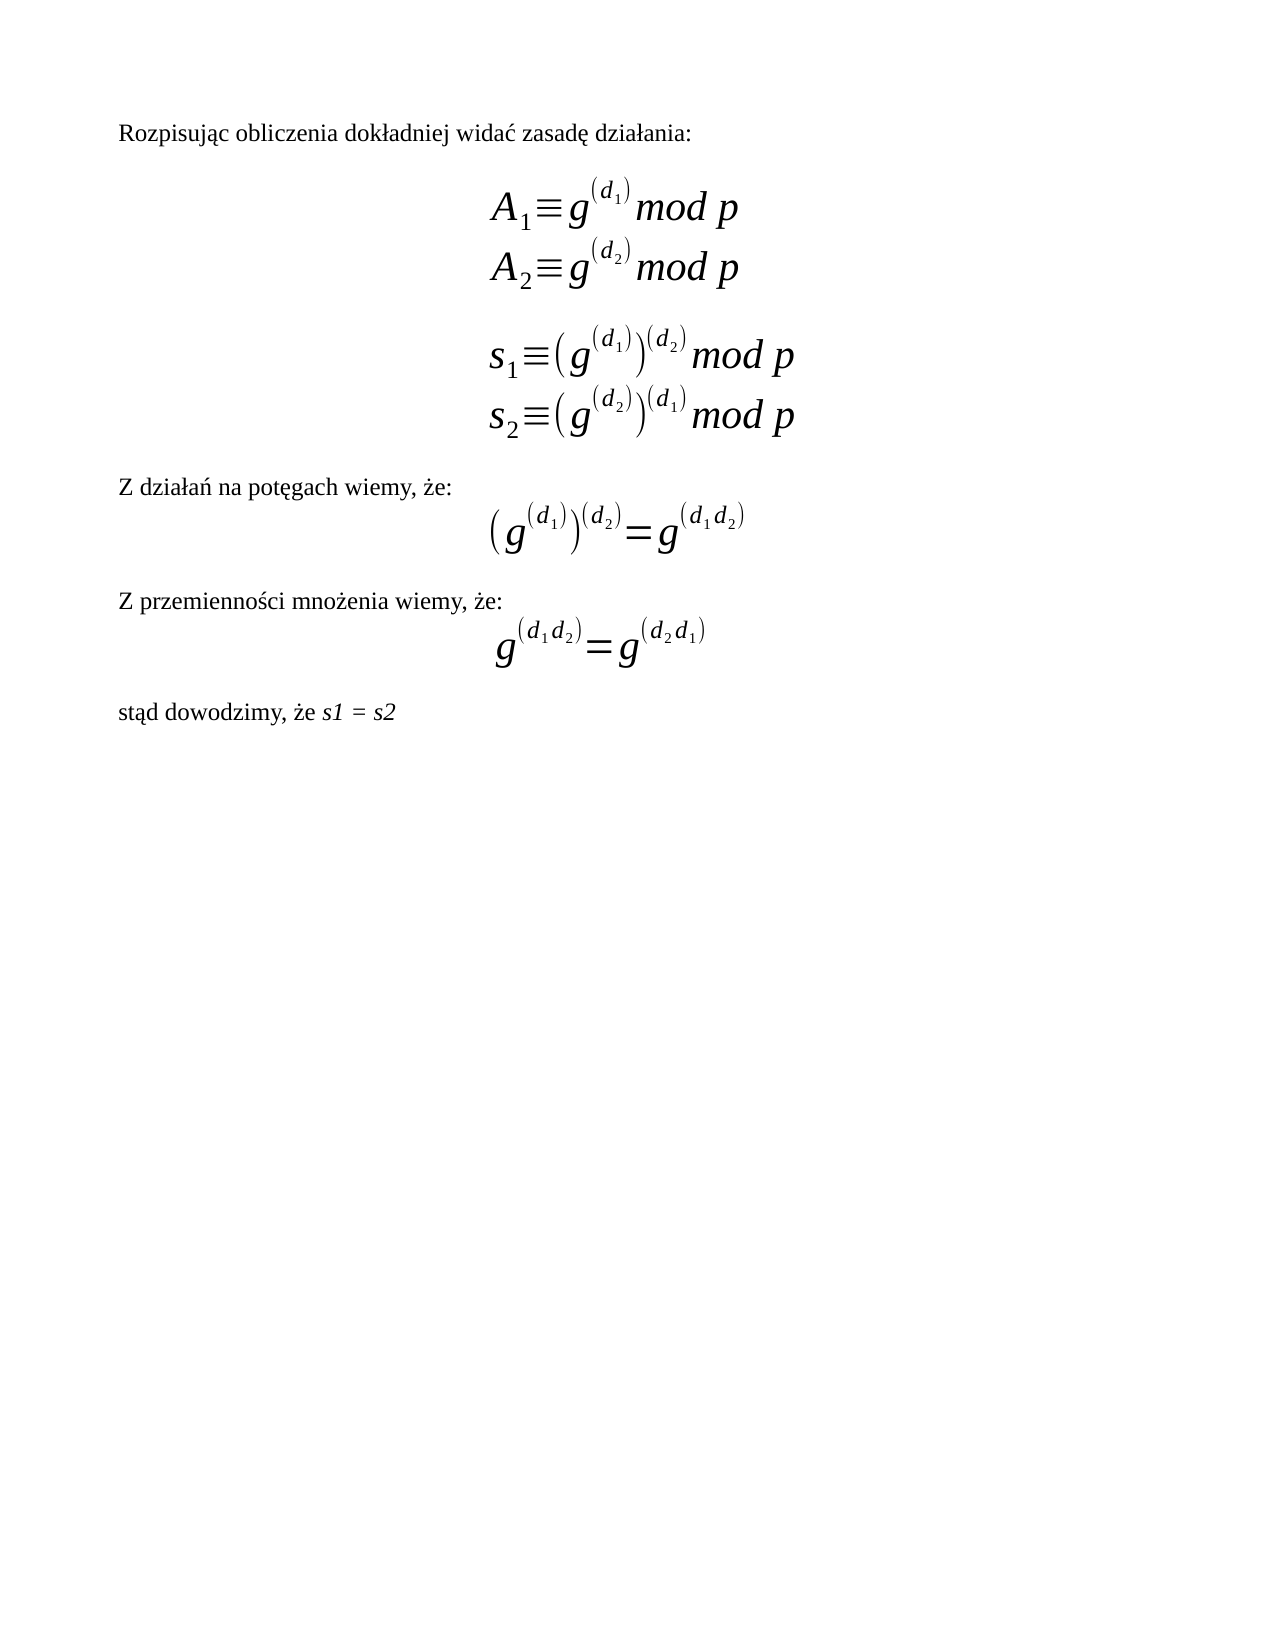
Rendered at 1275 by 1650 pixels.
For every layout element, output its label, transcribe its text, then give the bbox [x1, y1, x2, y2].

text stąd dowodzimy, że s1 = s2 [118, 697, 1157, 726]
text Z działań na potęgach wiemy, że: [118, 472, 1157, 501]
text Z przemienności mnożenia wiemy, że: [118, 586, 1157, 615]
text Rozpisując obliczenia dokładniej widać zasadę działania: [118, 118, 1157, 147]
